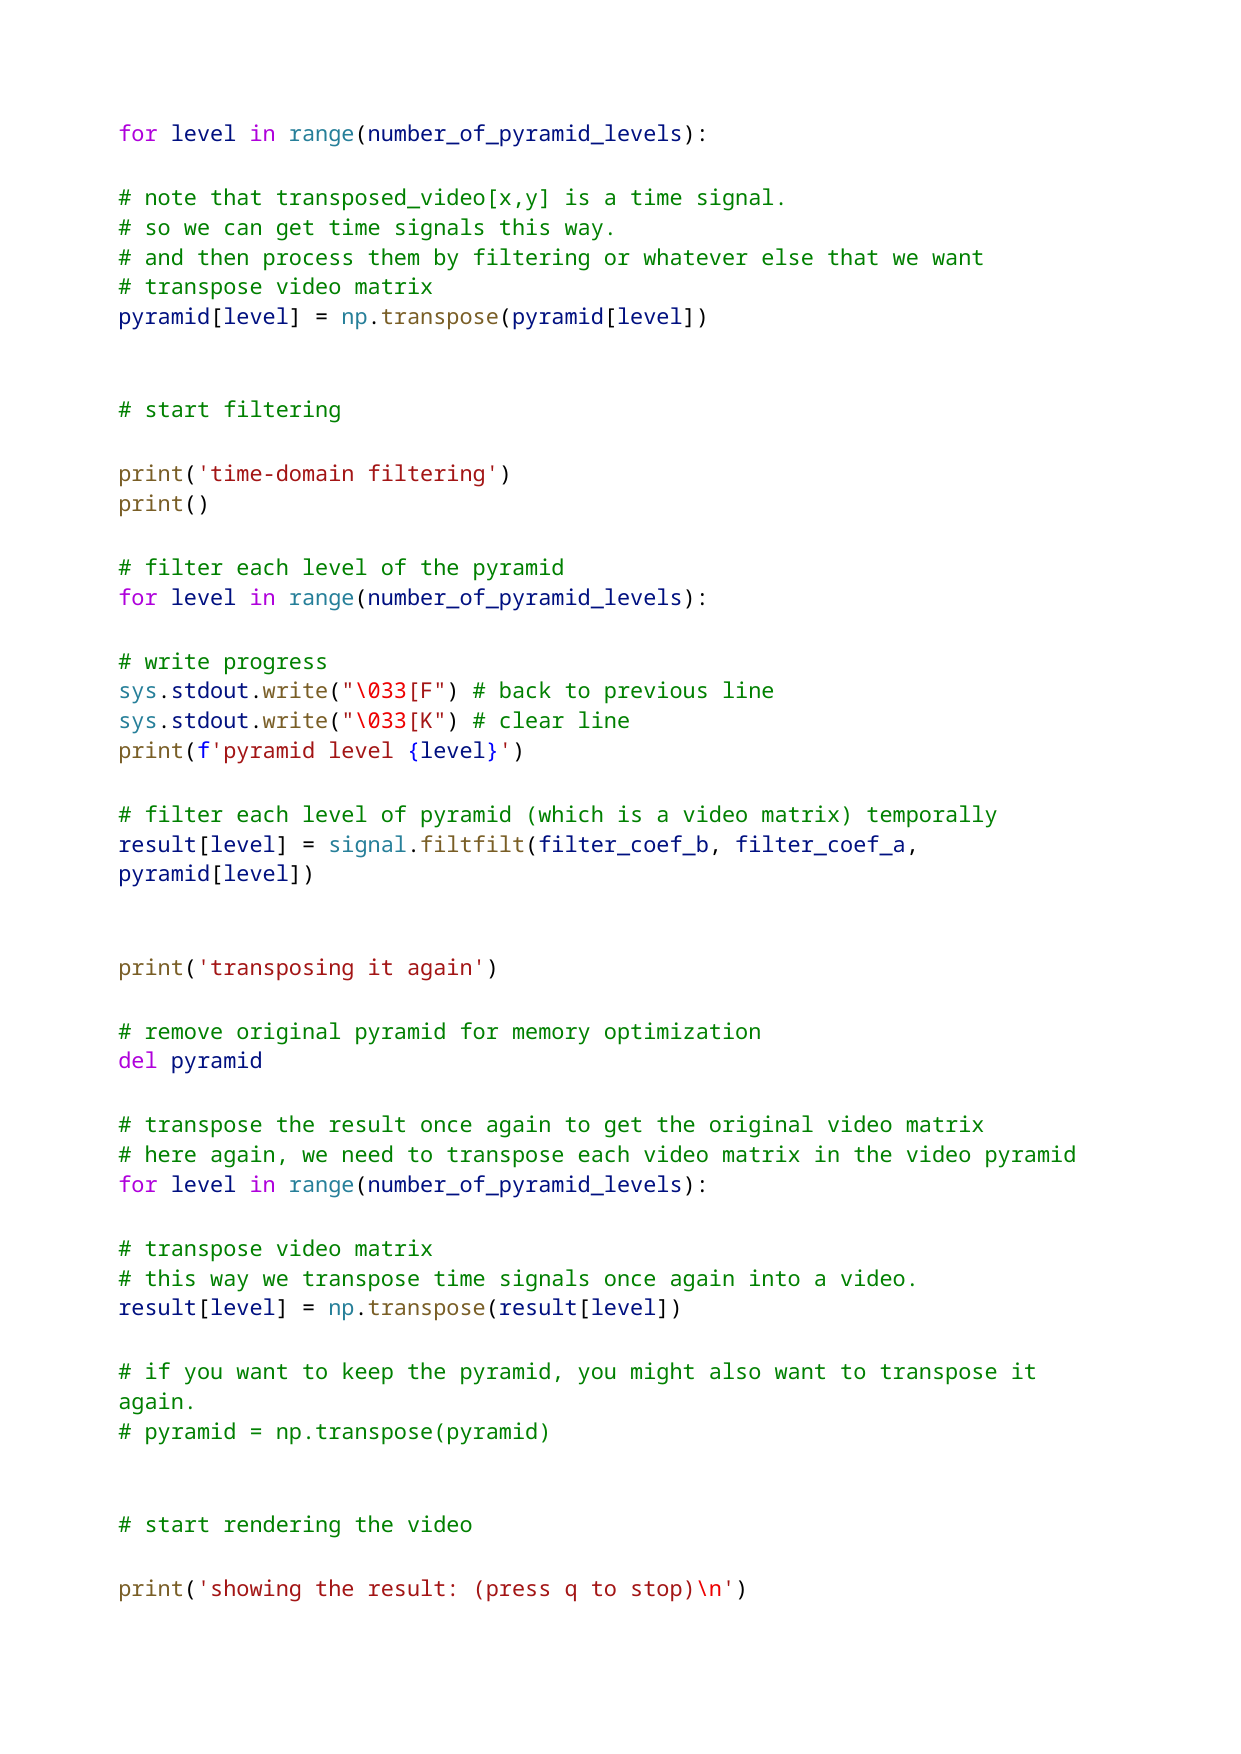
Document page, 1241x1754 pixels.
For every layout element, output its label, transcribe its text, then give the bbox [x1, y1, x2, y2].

text # this way we transpose time signals once again into a video. [118, 1262, 1122, 1292]
text pyramid[level] = np.transpose(pyramid[level]) [118, 301, 1122, 331]
text # start rendering the video [118, 1509, 1122, 1539]
text print(f'pyramid level {level}') [118, 735, 1122, 765]
text # start filtering [118, 394, 1122, 424]
text # so we can get time signals this way. [118, 212, 1122, 242]
text for level in range(number_of_pyramid_levels): [118, 1169, 1122, 1199]
text sys.stdout.write("\033[K") # clear line [118, 705, 1122, 735]
text sys.stdout.write("\033[F") # back to previous line [118, 675, 1122, 705]
text # filter each level of the pyramid [118, 552, 1122, 582]
text # filter each level of pyramid (which is a video matrix) temporally [118, 799, 1122, 829]
text print('transposing it again') [118, 952, 1122, 982]
text result[level] = np.transpose(result[level]) [118, 1292, 1122, 1322]
text # write progress [118, 646, 1122, 675]
text # pyramid = np.transpose(pyramid) [118, 1416, 1122, 1446]
text # transpose video matrix [118, 1233, 1122, 1262]
text for level in range(number_of_pyramid_levels): [118, 582, 1122, 612]
text result[level] = signal.filtfilt(filter_coef_b, filter_coef_a, pyramid[level]) [118, 829, 1122, 888]
text del pyramid [118, 1045, 1122, 1075]
text print('time-domain filtering') [118, 458, 1122, 488]
text # note that transposed_video[x,y] is a time signal. [118, 182, 1122, 212]
text print() [118, 488, 1122, 518]
text # and then process them by filtering or whatever else that we want [118, 242, 1122, 271]
text # if you want to keep the pyramid, you might also want to transpose it again. [118, 1356, 1122, 1416]
text # transpose the result once again to get the original video matrix [118, 1109, 1122, 1139]
text # remove original pyramid for memory optimization [118, 1016, 1122, 1045]
text for level in range(number_of_pyramid_levels): [118, 118, 1122, 148]
text # transpose video matrix [118, 271, 1122, 301]
text # here again, we need to transpose each video matrix in the video pyramid [118, 1139, 1122, 1169]
text print('showing the result: (press q to stop)\n') [118, 1573, 1122, 1603]
